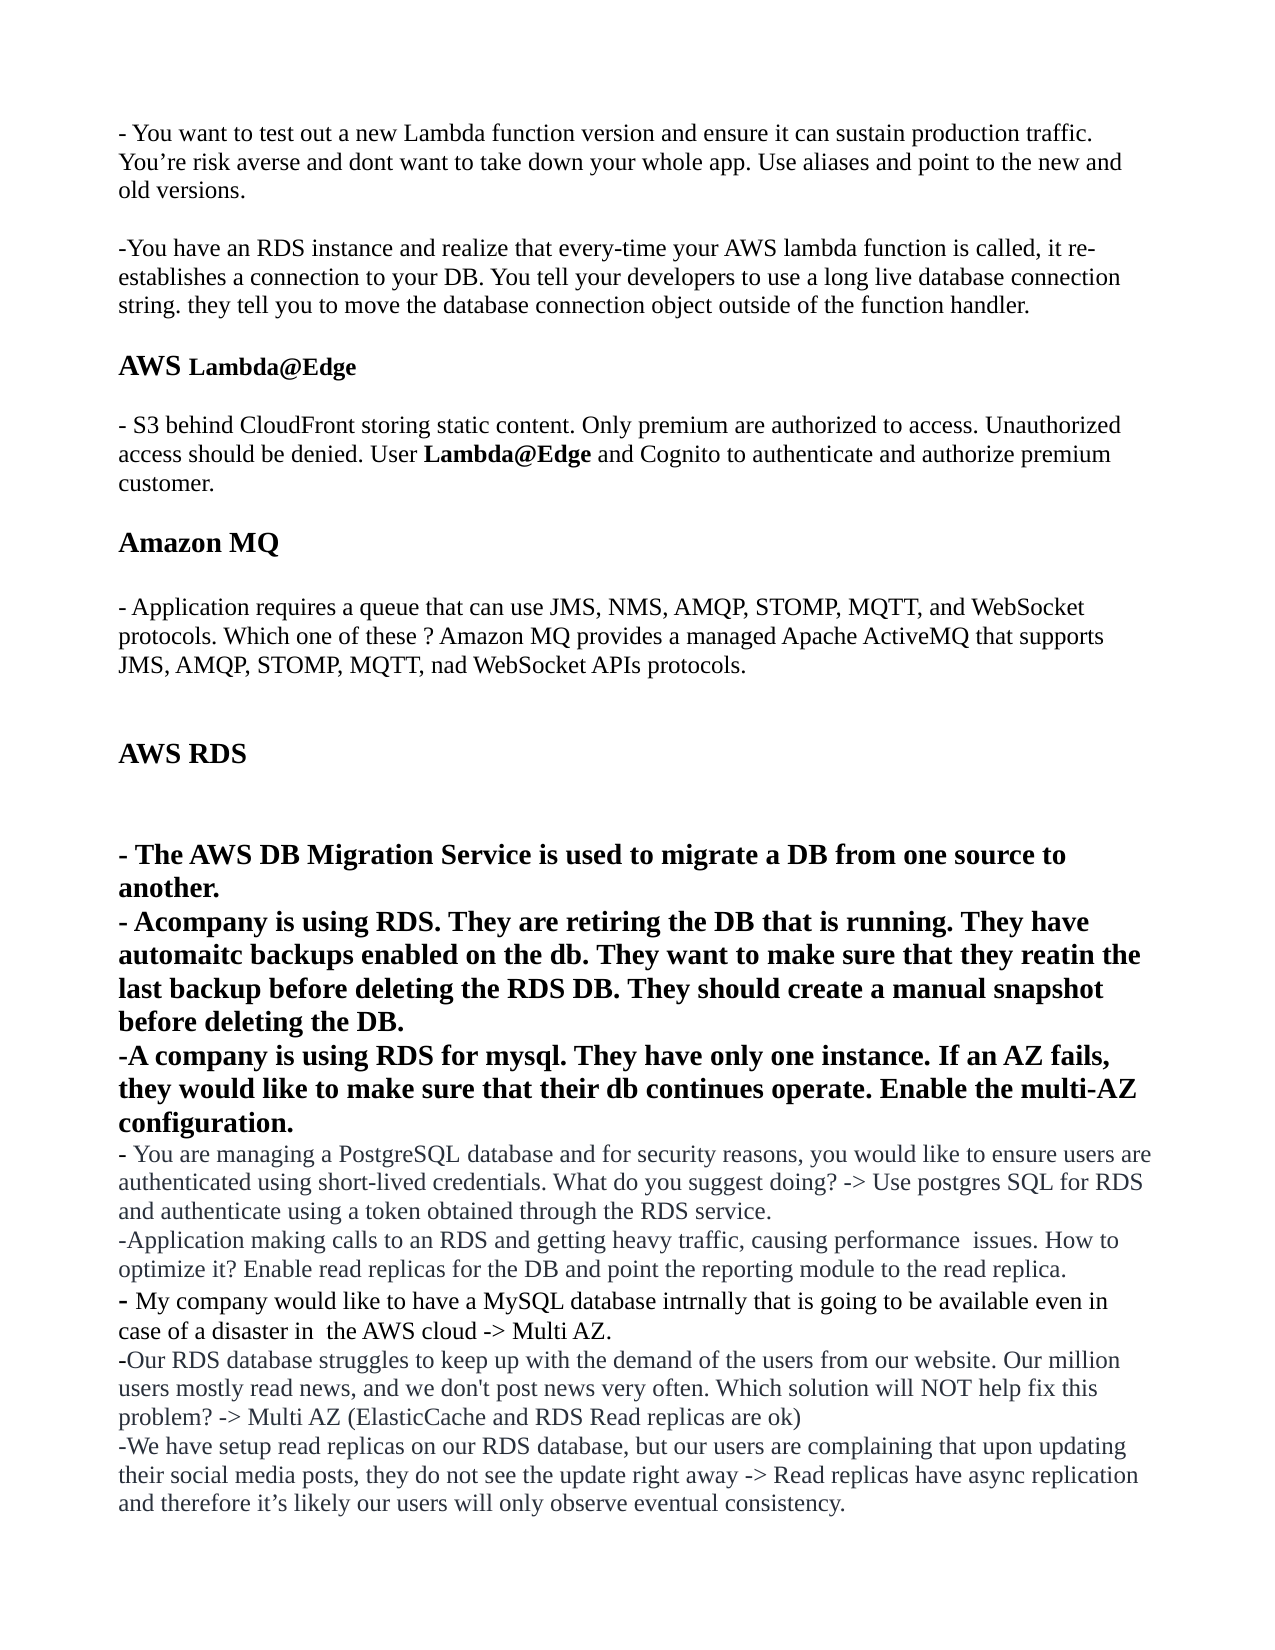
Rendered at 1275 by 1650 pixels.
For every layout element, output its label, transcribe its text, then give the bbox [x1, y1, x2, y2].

text - S3 behind CloudFront storing static content. Only premium are authorized to access. Unauthorized access should be denied. User Lambda@Edge and Cognito to authenticate and authorize premium customer. [118, 410, 1157, 497]
text AWS Lambda@Edge [118, 348, 1157, 382]
text -Our RDS database struggles to keep up with the demand of the users from our website. Our million users mostly read news, and we don't post news very often. Which solution will NOT help fix this problem? -> Multi AZ (ElasticCache and RDS Read replicas are ok) [118, 1345, 1157, 1431]
text -A company is using RDS for mysql. They have only one instance. If an AZ fails, they would like to make sure that their db continues operate. Enable the multi-AZ configuration. [118, 1038, 1157, 1139]
text -Application making calls to an RDS and getting heavy traffic, causing performance issues. How to optimize it? Enable read replicas for the DB and point the reporting module to the read replica. [118, 1225, 1157, 1282]
text AWS RDS [118, 736, 1157, 770]
text -We have setup read replicas on our RDS database, but our users are complaining that upon updating their social media posts, they do not see the update right away -> Read replicas have async replication and therefore it’s likely our users will only observe eventual consistency. [118, 1431, 1157, 1517]
text - Acompany is using RDS. They are retiring the DB that is running. They have automaitc backups enabled on the db. They want to make sure that they reatin the last backup before deleting the RDS DB. They should create a manual snapshot before deleting the DB. [118, 904, 1157, 1038]
text - My company would like to have a MySQL database intrnally that is going to be available even in case of a disaster in the AWS cloud -> Multi AZ. [118, 1282, 1157, 1345]
text Amazon MQ [118, 525, 1157, 559]
text - You want to test out a new Lambda function version and ensure it can sustain production traffic. You’re risk averse and dont want to take down your whole app. Use aliases and point to the new and old versions. [118, 118, 1157, 204]
text - The AWS DB Migration Service is used to migrate a DB from one source to another. [118, 837, 1157, 904]
text - Application requires a queue that can use JMS, NMS, AMQP, STOMP, MQTT, and WebSocket protocols. Which one of these ? Amazon MQ provides a managed Apache ActiveMQ that supports JMS, AMQP, STOMP, MQTT, nad WebSocket APIs protocols. [118, 592, 1157, 679]
text -You have an RDS instance and realize that every-time your AWS lambda function is called, it re-establishes a connection to your DB. You tell your developers to use a long live database connection string. they tell you to move the database connection object outside of the function handler. [118, 233, 1157, 319]
text - You are managing a PostgreSQL database and for security reasons, you would like to ensure users are authenticated using short-lived credentials. What do you suggest doing? -> Use postgres SQL for RDS and authenticate using a token obtained through the RDS service. [118, 1139, 1157, 1225]
